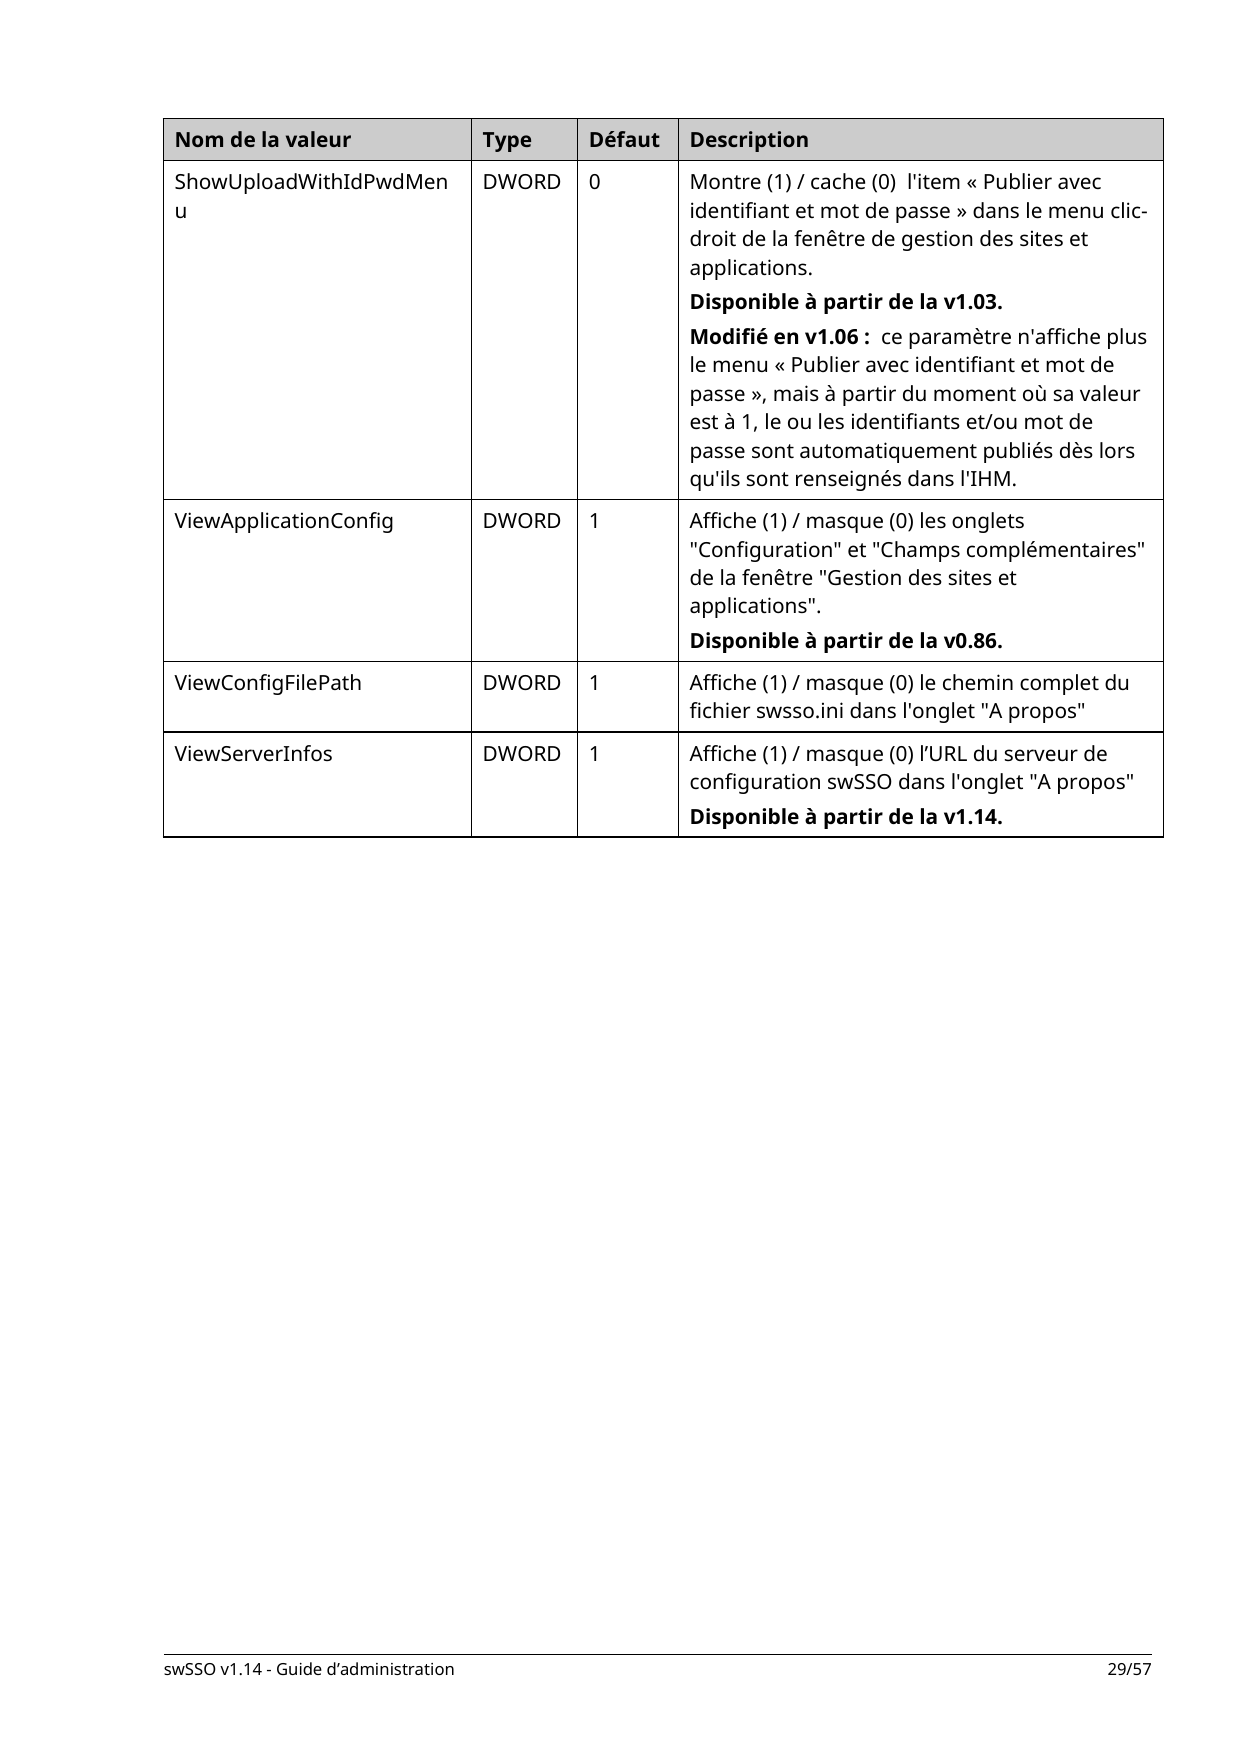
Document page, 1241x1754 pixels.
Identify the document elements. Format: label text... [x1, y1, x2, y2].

table_cell ViewConfigFilePath [164, 662, 471, 731]
table_header Description [679, 119, 1163, 160]
table_cell ShowUploadWithIdPwdMenu [164, 161, 471, 499]
table_cell 0 [578, 161, 678, 499]
table_cell DWORD [472, 662, 577, 731]
table_cell Montre (1) / cache (0) l'item « Publier avec identifiant et mot de passe » dans le menu clic-droit de la fenêtre de gestion des sites et applications. Disponible à partir de la v1.03. Modifié en v1.06 : ce paramètre n'affiche plus le menu « Publier avec identifiant et mot de passe », mais à partir du moment où sa valeur est à 1, le ou les identifiants et/ou mot de passe sont automatiquement publiés dès lors qu'ils sont renseignés dans l'IHM. [679, 161, 1163, 499]
table_cell Affiche (1) / masque (0) l’URL du serveur de configuration swSSO dans l'onglet "A propos" Disponible à partir de la v1.14. [679, 733, 1163, 836]
table_cell Affiche (1) / masque (0) le chemin complet du fichier swsso.ini dans l'onglet "A propos" [679, 662, 1163, 731]
table_header Défaut [578, 119, 678, 160]
table_cell ViewApplicationConfig [164, 500, 471, 661]
table_cell 1 [578, 733, 678, 836]
table_cell ViewServerInfos [164, 733, 471, 836]
table_header Nom de la valeur [164, 119, 471, 160]
table_cell 1 [578, 500, 678, 661]
table_cell DWORD [472, 733, 577, 836]
table_cell DWORD [472, 500, 577, 661]
table_cell 1 [578, 662, 678, 731]
table_cell Affiche (1) / masque (0) les onglets "Configuration" et "Champs complémentaires" de la fenêtre "Gestion des sites et applications". Disponible à partir de la v0.86. [679, 500, 1163, 661]
table_header Type [472, 119, 577, 160]
table_cell DWORD [472, 161, 577, 499]
